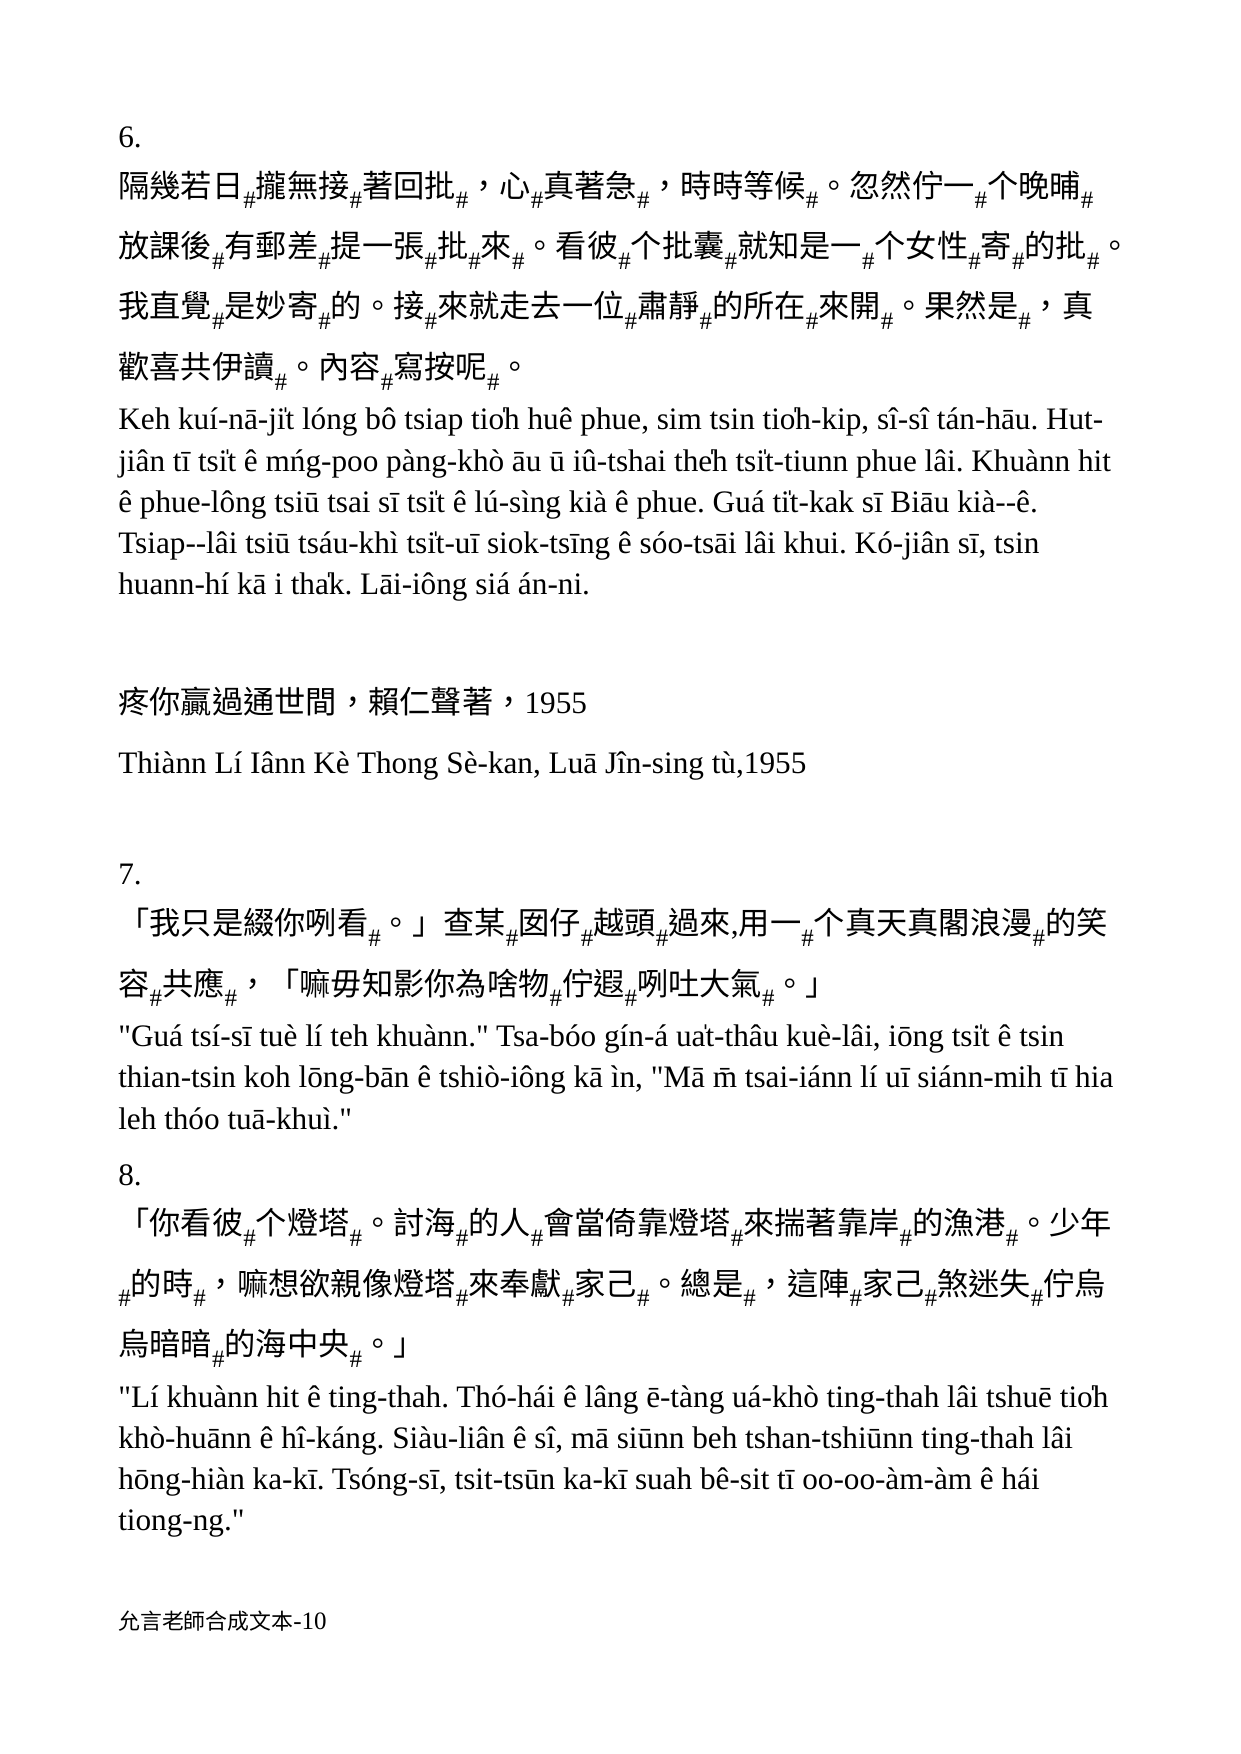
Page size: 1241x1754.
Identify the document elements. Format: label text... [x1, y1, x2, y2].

text 6. 隔幾若日#攏無接#著回批#，心#真著急#，時時等候#。忽然佇一#个晚晡#放課後#有郵差#提一張#批#來#。看彼#个批囊#就知是一#个女性#寄#的批#。我直覺#是妙寄#的。接#來就走去一位#肅靜#的所在#來開#。果然是#，真歡喜共伊讀#。內容#寫按呢#。 Keh kuí-nā-ji̍t lóng bô tsiap tio̍h huê phue, sim tsin tio̍h-kip, sî-sî tán-hāu. Hut-jiân tī tsi̍t ê mńg-poo pàng-khò āu ū iû-tshai the̍h tsi̍t-tiunn phue lâi. Khuànn hit ê phue-lông tsiū tsai sī tsi̍t ê lú-sìng kià ê phue. Guá ti̍t-kak sī Biāu kià--ê. Tsiap--lâi tsiū tsáu-khì tsi̍t-uī siok-tsīng ê sóo-tsāi lâi khui. Kó-jiân sī, tsin huann-hí kā i tha̍k. Lāi-iông siá án-ni. [118, 118, 1122, 602]
text 疼你贏過通世間，賴仁聲著，1955 [118, 677, 1122, 722]
text 7. 「我只是綴你咧看#。」查某#囡仔#越頭#過來,用一#个真天真閣浪漫#的笑容#共應#，「嘛毋知影你為啥物#佇遐#咧吐大氣#。」 "Guá tsí-sī tuè lí teh khuànn." Tsa-bóo gín-á ua̍t-thâu kuè-lâi, iōng tsi̍t ê tsin thian-tsin koh lōng-bān ê tshiò-iông kā ìn, "Mā m̄ tsai-iánn lí uī siánn-mih tī hia leh thóo tuā-khuì." [118, 856, 1122, 1136]
text Thiànn Lí Iânn Kè Thong Sè-kan, Luā Jîn-sing tù,1955 [118, 744, 1122, 780]
text 8. 「你看彼#个燈塔#。討海#的人#會當倚靠燈塔#來揣著靠岸#的漁港#。少年#的時#，嘛想欲親像燈塔#來奉獻#家己#。總是#，這陣#家己#煞迷失#佇烏烏暗暗#的海中央#。」 "Lí khuànn hit ê ting-thah. Thó-hái ê lâng ē-tàng uá-khò ting-thah lâi tshuē tio̍h khò-huānn ê hî-káng. Siàu-liân ê sî, mā siūnn beh tshan-tshiūnn ting-thah lâi hōng-hiàn ka-kī. Tsóng-sī, tsit-tsūn ka-kī suah bê-sit tī oo-oo-àm-àm ê hái tiong-ng." [118, 1156, 1122, 1538]
